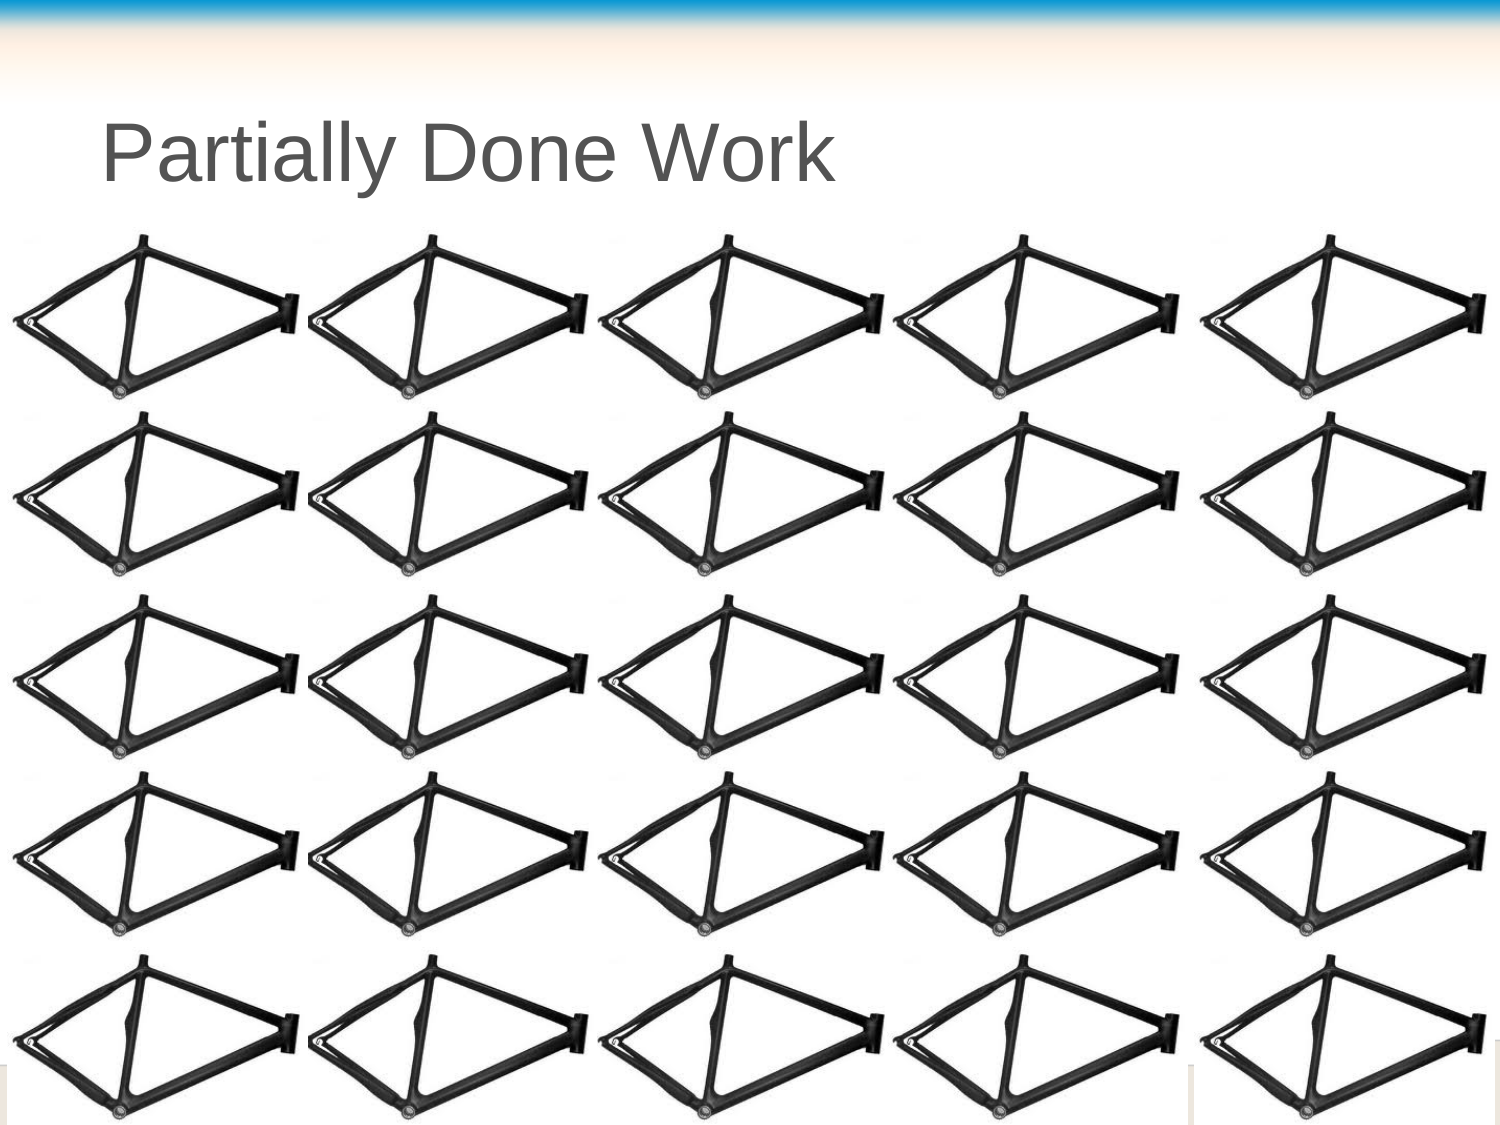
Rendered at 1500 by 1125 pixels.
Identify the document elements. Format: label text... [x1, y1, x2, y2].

title Partially Done Work [86, 66, 1468, 230]
picture [0, 3, 1500, 1125]
